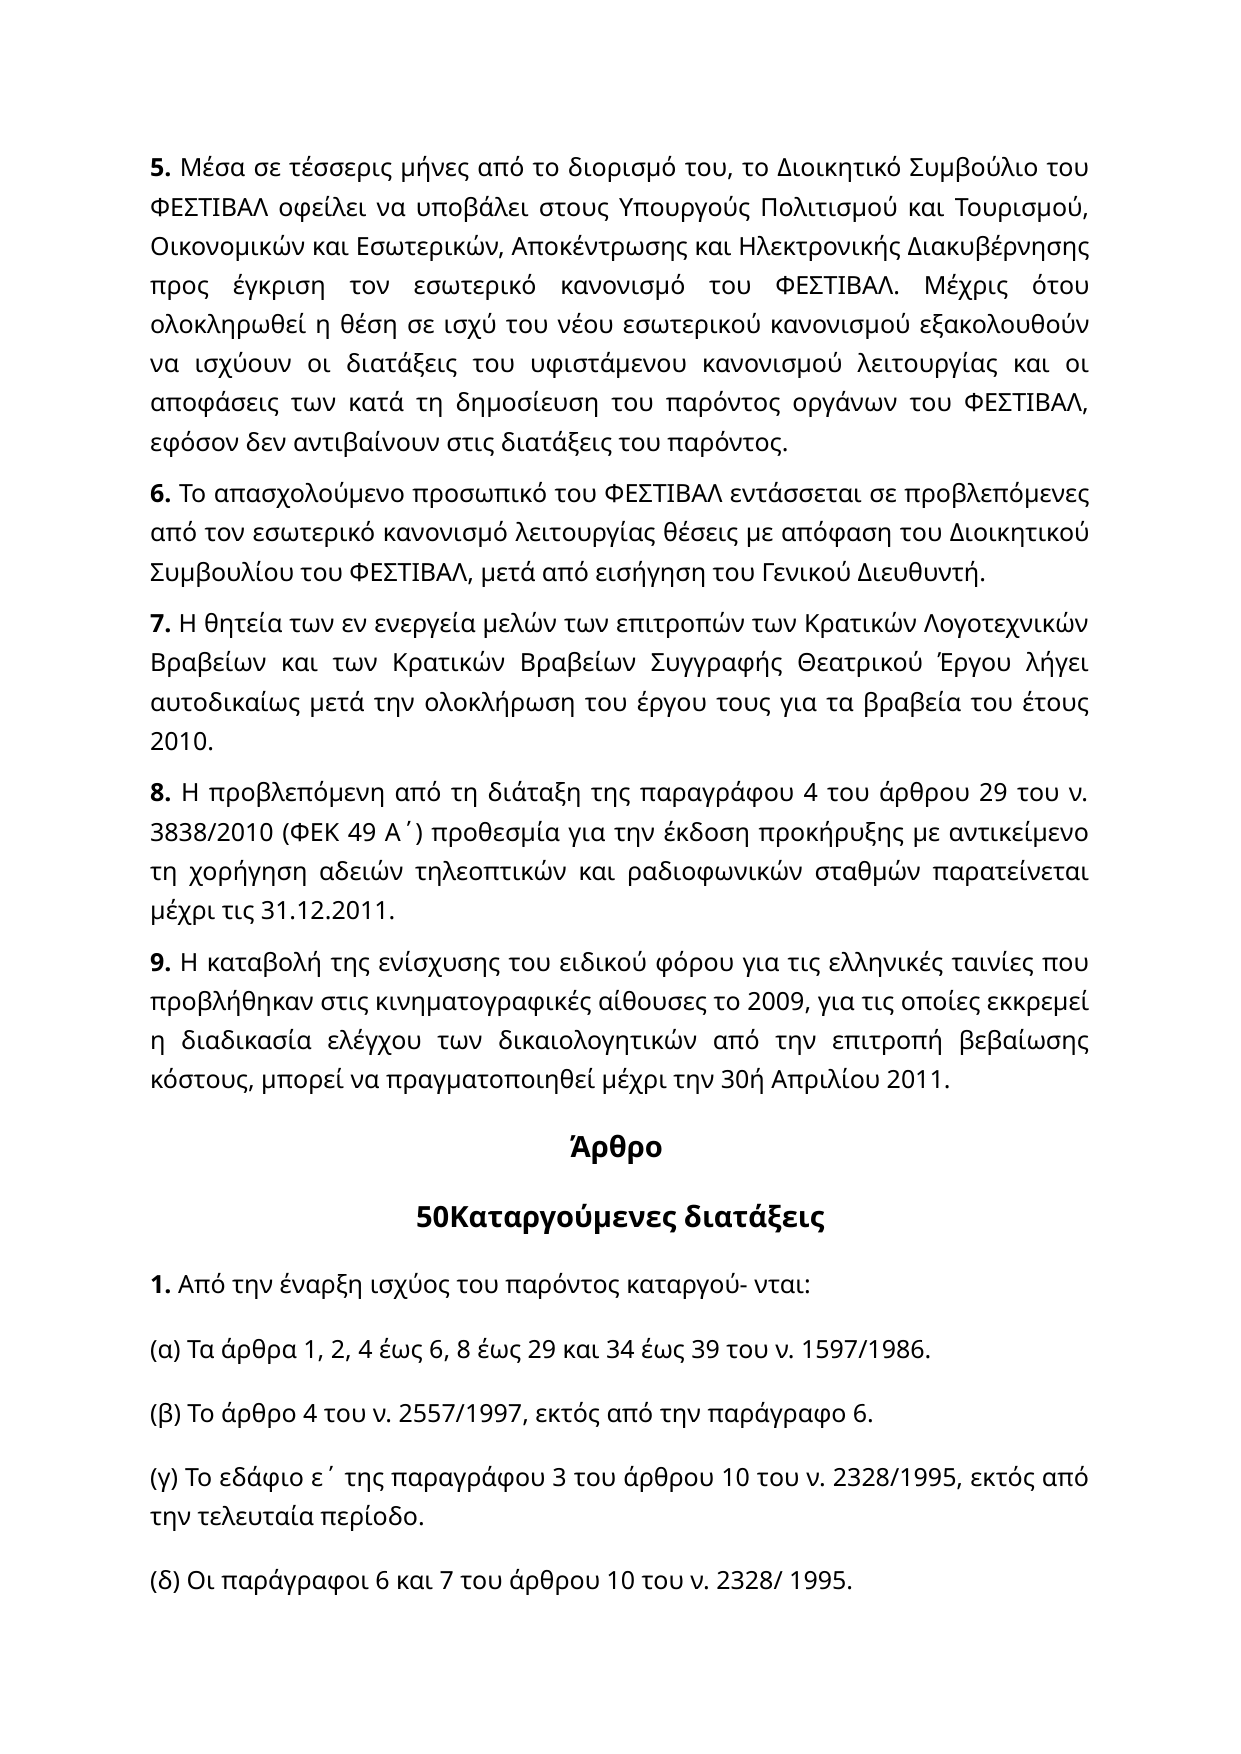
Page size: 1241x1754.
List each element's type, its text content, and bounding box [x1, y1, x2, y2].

text 8. Η προβλεπόμενη από τη διάταξη της παραγράφου 4 του άρθρου 29 του ν. 3838/2010 (ΦΕΚ 49 Α΄) προθεσμία για την έκδοση προκήρυξης με αντικείμενο τη χορήγηση αδειών τηλεοπτικών και ραδιοφωνικών σταθμών παρατείνεται μέχρι τις 31.12.2011. [150, 775, 1090, 927]
text (δ) Οι παράγραφοι 6 και 7 του άρθρου 10 του ν. 2328/ 1995. [150, 1563, 1090, 1597]
text 9. Η καταβολή της ενίσχυσης του ειδικού φόρου για τις ελληνικές ταινίες που προβλήθηκαν στις κινηματογραφικές αίθουσες το 2009, για τις οποίες εκκρεμεί η διαδικασία ελέγχου των δικαιολογητικών από την επιτροπή βεβαίωσης κόστους, μπορεί να πραγματοποιηθεί μέχρι την 30ή Απριλίου 2011. [150, 944, 1090, 1096]
text 1. Από την έναρξη ισχύος του παρόντος καταργού- νται: [150, 1267, 1090, 1301]
text (β) Το άρθρο 4 του ν. 2557/1997, εκτός από την παράγραφο 6. [150, 1395, 1090, 1429]
text 7. Η θητεία των εν ενεργεία μελών των επιτροπών των Κρατικών Λογοτεχνικών Βραβείων και των Κρατικών Βραβείων Συγγραφής Θεατρικού Έργου λήγει αυτοδικαίως μετά την ολοκλήρωση του έργου τους για τα βραβεία του έτους 2010. [150, 606, 1090, 757]
text 6. Το απασχολούμενο προσωπικό του ΦΕΣΤΙΒΑΛ εντάσσεται σε προβλεπόμενες από τον εσωτερικό κανονισμό λειτουργίας θέσεις με απόφαση του Διοικητικού Συμβουλίου του ΦΕΣΤΙΒΑΛ, μετά από εισήγηση του Γενικού Διευθυντή. [150, 476, 1090, 588]
subtitle 50Καταργούμενες διατάξεις [150, 1196, 1090, 1236]
subtitle Άρθρο [150, 1126, 1090, 1166]
text (α) Τα άρθρα 1, 2, 4 έως 6, 8 έως 29 και 34 έως 39 του ν. 1597/1986. [150, 1331, 1090, 1365]
text (γ) Το εδάφιο ε΄ της παραγράφου 3 του άρθρου 10 του ν. 2328/1995, εκτός από την τελευταία περίοδο. [150, 1459, 1090, 1533]
text 5. Μέσα σε τέσσερις μήνες από το διορισμό του, το Διοικητικό Συμβούλιο του ΦΕΣΤΙΒΑΛ οφείλει να υποβάλει στους Υπουργούς Πολιτισμού και Τουρισμού, Οικονομικών και Εσωτερικών, Αποκέντρωσης και Ηλεκτρονικής Διακυβέρνησης προς έγκριση τον εσωτερικό κανονισμό του ΦΕΣΤΙΒΑΛ. Μέχρις ότου ολοκληρωθεί η θέση σε ισχύ του νέου εσωτερικού κανονισμού εξακολουθούν να ισχύουν οι διατάξεις του υφιστάμενου κανονισμού λειτουργίας και οι αποφάσεις των κατά τη δημοσίευση του παρόντος οργάνων του ΦΕΣΤΙΒΑΛ, εφόσον δεν αντιβαίνουν στις διατάξεις του παρόντος. [150, 150, 1090, 458]
